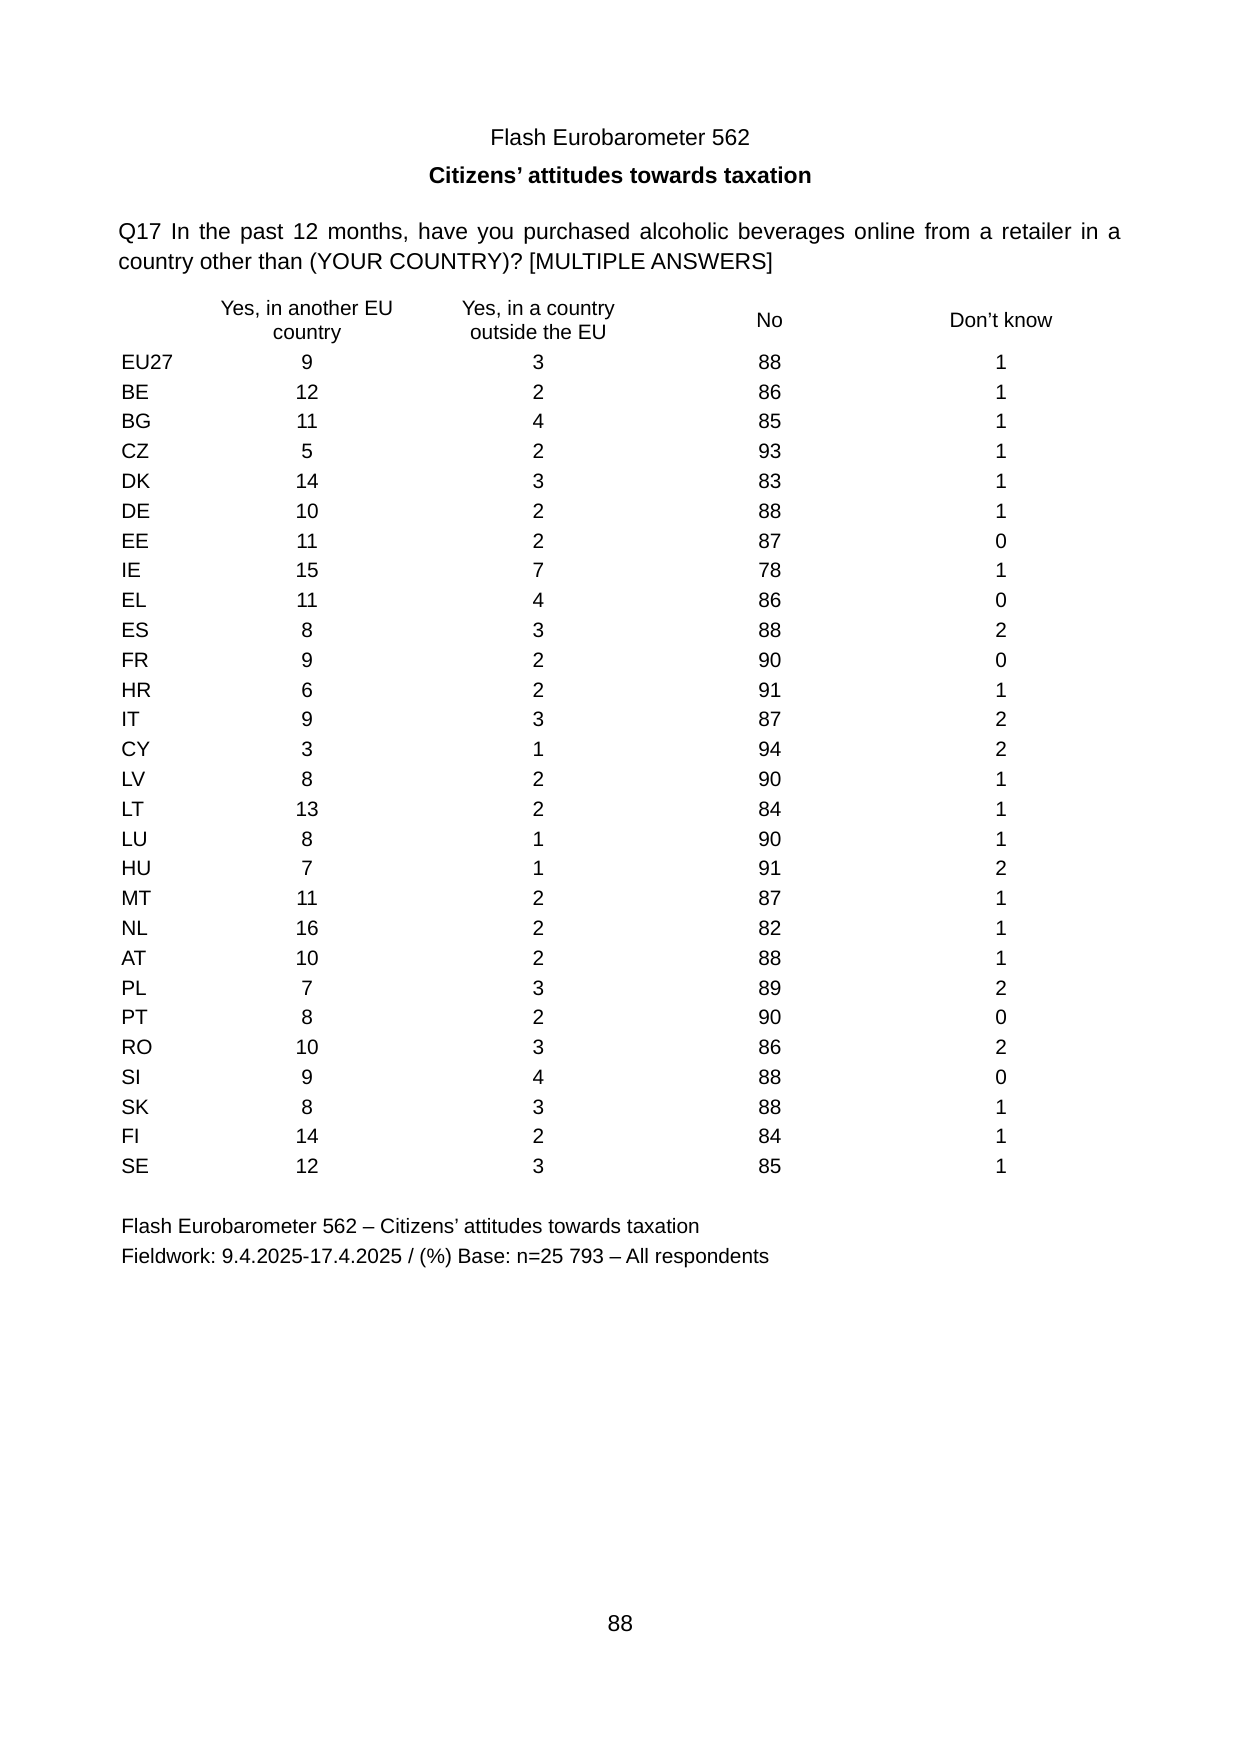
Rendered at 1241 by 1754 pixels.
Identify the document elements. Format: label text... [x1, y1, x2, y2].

table_cell 91 [654, 675, 885, 704]
table_cell IE [118, 555, 191, 585]
table_cell 84 [654, 794, 885, 823]
table_cell 3 [423, 1092, 654, 1121]
table_cell SI [118, 1062, 191, 1092]
table_cell 84 [654, 1121, 885, 1151]
table_cell 89 [654, 973, 885, 1002]
table_cell 0 [885, 585, 1117, 615]
table_cell BG [118, 406, 191, 436]
table_header Don’t know [885, 293, 1117, 347]
table_cell 2 [423, 675, 654, 704]
table_cell 90 [654, 1002, 885, 1032]
table_cell 88 [654, 496, 885, 526]
table_cell 3 [423, 466, 654, 496]
table_cell [118, 1181, 191, 1211]
table_cell SK [118, 1092, 191, 1121]
table_cell 7 [191, 973, 422, 1002]
table_cell 3 [423, 347, 654, 377]
table_cell 14 [191, 466, 422, 496]
table_cell 2 [885, 1032, 1117, 1062]
table_cell HU [118, 853, 191, 883]
table_header No [654, 293, 885, 347]
table_cell LT [118, 794, 191, 823]
table_cell 1 [885, 913, 1117, 943]
table_cell 2 [423, 1121, 654, 1151]
table_cell CY [118, 734, 191, 764]
table_cell 86 [654, 585, 885, 615]
table_cell PL [118, 973, 191, 1002]
table_cell 5 [191, 436, 422, 466]
table_cell LV [118, 764, 191, 794]
table_cell 7 [191, 853, 422, 883]
table_cell 94 [654, 734, 885, 764]
table_header [118, 293, 191, 347]
table_cell 2 [423, 764, 654, 794]
table_cell EL [118, 585, 191, 615]
table_cell 1 [423, 853, 654, 883]
table_cell 1 [885, 347, 1117, 377]
table_cell ES [118, 615, 191, 645]
table_cell 86 [654, 377, 885, 406]
table_cell 2 [885, 734, 1117, 764]
table_header Yes, in another EU country [191, 293, 422, 347]
table_cell 90 [654, 764, 885, 794]
table_cell 8 [191, 1002, 422, 1032]
table_cell 9 [191, 704, 422, 734]
table_cell 83 [654, 466, 885, 496]
table_cell 2 [423, 913, 654, 943]
table_cell 2 [423, 645, 654, 674]
table_cell NL [118, 913, 191, 943]
table_header Yes, in a country outside the EU [423, 293, 654, 347]
table_cell 88 [654, 943, 885, 972]
table_cell PT [118, 1002, 191, 1032]
table_cell Flash Eurobarometer 562 – Citizens’ attitudes towards taxation [118, 1211, 1117, 1241]
table_cell 78 [654, 555, 885, 585]
text Q17 In the past 12 months, have you purchased alcoholic beverages online from a retailer in a country other than (YOUR COUNTRY)? [MULTIPLE ANSWERS] [118, 218, 1122, 275]
table_cell 2 [885, 704, 1117, 734]
table_cell 3 [191, 734, 422, 764]
table_cell 2 [423, 1002, 654, 1032]
table_cell 2 [423, 794, 654, 823]
table_cell 10 [191, 496, 422, 526]
table_cell [423, 1181, 654, 1211]
table_cell 0 [885, 1062, 1117, 1092]
table_cell DK [118, 466, 191, 496]
table_cell EE [118, 526, 191, 555]
table_cell [191, 1181, 422, 1211]
table_cell 88 [654, 1062, 885, 1092]
table_cell 91 [654, 853, 885, 883]
table_cell FR [118, 645, 191, 674]
table_cell 3 [423, 1032, 654, 1062]
table_cell 4 [423, 585, 654, 615]
table_cell 2 [423, 526, 654, 555]
table_cell 1 [885, 794, 1117, 823]
table_cell 1 [885, 1092, 1117, 1121]
table_cell 8 [191, 615, 422, 645]
table_cell 11 [191, 883, 422, 913]
table_cell 86 [654, 1032, 885, 1062]
table_cell 4 [423, 1062, 654, 1092]
table_cell 1 [885, 496, 1117, 526]
table_cell 0 [885, 526, 1117, 555]
table_cell 11 [191, 585, 422, 615]
table_cell 10 [191, 1032, 422, 1062]
table_cell AT [118, 943, 191, 972]
table_cell 88 [654, 1092, 885, 1121]
table_cell 9 [191, 645, 422, 674]
table_cell 1 [885, 555, 1117, 585]
table_cell 1 [885, 675, 1117, 704]
table_cell MT [118, 883, 191, 913]
table_cell 3 [423, 973, 654, 1002]
table_cell 0 [885, 645, 1117, 674]
table_cell [654, 1181, 885, 1211]
table_cell 88 [654, 615, 885, 645]
table_cell 2 [423, 943, 654, 972]
table_cell 1 [885, 1151, 1117, 1181]
table_cell 8 [191, 824, 422, 853]
table_cell [885, 1181, 1117, 1211]
table_cell 6 [191, 675, 422, 704]
table_cell 15 [191, 555, 422, 585]
table_cell IT [118, 704, 191, 734]
table_cell 1 [885, 1121, 1117, 1151]
table_cell DE [118, 496, 191, 526]
table_cell 90 [654, 645, 885, 674]
table_cell 2 [423, 883, 654, 913]
table_cell 8 [191, 764, 422, 794]
table_cell 1 [423, 824, 654, 853]
table_cell 3 [423, 615, 654, 645]
table_cell 87 [654, 526, 885, 555]
table_cell 0 [885, 1002, 1117, 1032]
table_cell 10 [191, 943, 422, 972]
table_cell 85 [654, 406, 885, 436]
table_cell 2 [885, 973, 1117, 1002]
table_cell 2 [423, 377, 654, 406]
table_cell 90 [654, 824, 885, 853]
table_cell 8 [191, 1092, 422, 1121]
table_cell EU27 [118, 347, 191, 377]
table_cell 13 [191, 794, 422, 823]
table_cell 1 [885, 377, 1117, 406]
table_cell 9 [191, 347, 422, 377]
table_cell LU [118, 824, 191, 853]
table_cell 88 [654, 347, 885, 377]
table_cell 2 [423, 496, 654, 526]
table_cell 3 [423, 1151, 654, 1181]
table_cell 1 [885, 824, 1117, 853]
table_cell 1 [885, 406, 1117, 436]
table_cell 3 [423, 704, 654, 734]
table_cell 87 [654, 704, 885, 734]
table_cell 11 [191, 526, 422, 555]
table_cell 14 [191, 1121, 422, 1151]
table_cell FI [118, 1121, 191, 1151]
table_cell Fieldwork: 9.4.2025-17.4.2025 / (%) Base: n=25 793 – All respondents [118, 1241, 1117, 1270]
table_cell 2 [885, 615, 1117, 645]
table_cell 11 [191, 406, 422, 436]
table_cell 87 [654, 883, 885, 913]
table_cell 1 [885, 943, 1117, 972]
table_cell 85 [654, 1151, 885, 1181]
table_cell RO [118, 1032, 191, 1062]
table_cell 1 [885, 883, 1117, 913]
table_cell 2 [885, 853, 1117, 883]
table_cell HR [118, 675, 191, 704]
table_cell 1 [885, 436, 1117, 466]
table_cell 9 [191, 1062, 422, 1092]
table_cell 7 [423, 555, 654, 585]
table_cell 1 [885, 764, 1117, 794]
table_cell 93 [654, 436, 885, 466]
table_cell 16 [191, 913, 422, 943]
table_cell 12 [191, 1151, 422, 1181]
table_cell BE [118, 377, 191, 406]
table_cell SE [118, 1151, 191, 1181]
table_cell CZ [118, 436, 191, 466]
table_cell 1 [423, 734, 654, 764]
table_cell 4 [423, 406, 654, 436]
table_cell 2 [423, 436, 654, 466]
table_cell 12 [191, 377, 422, 406]
table_cell 82 [654, 913, 885, 943]
table_cell 1 [885, 466, 1117, 496]
